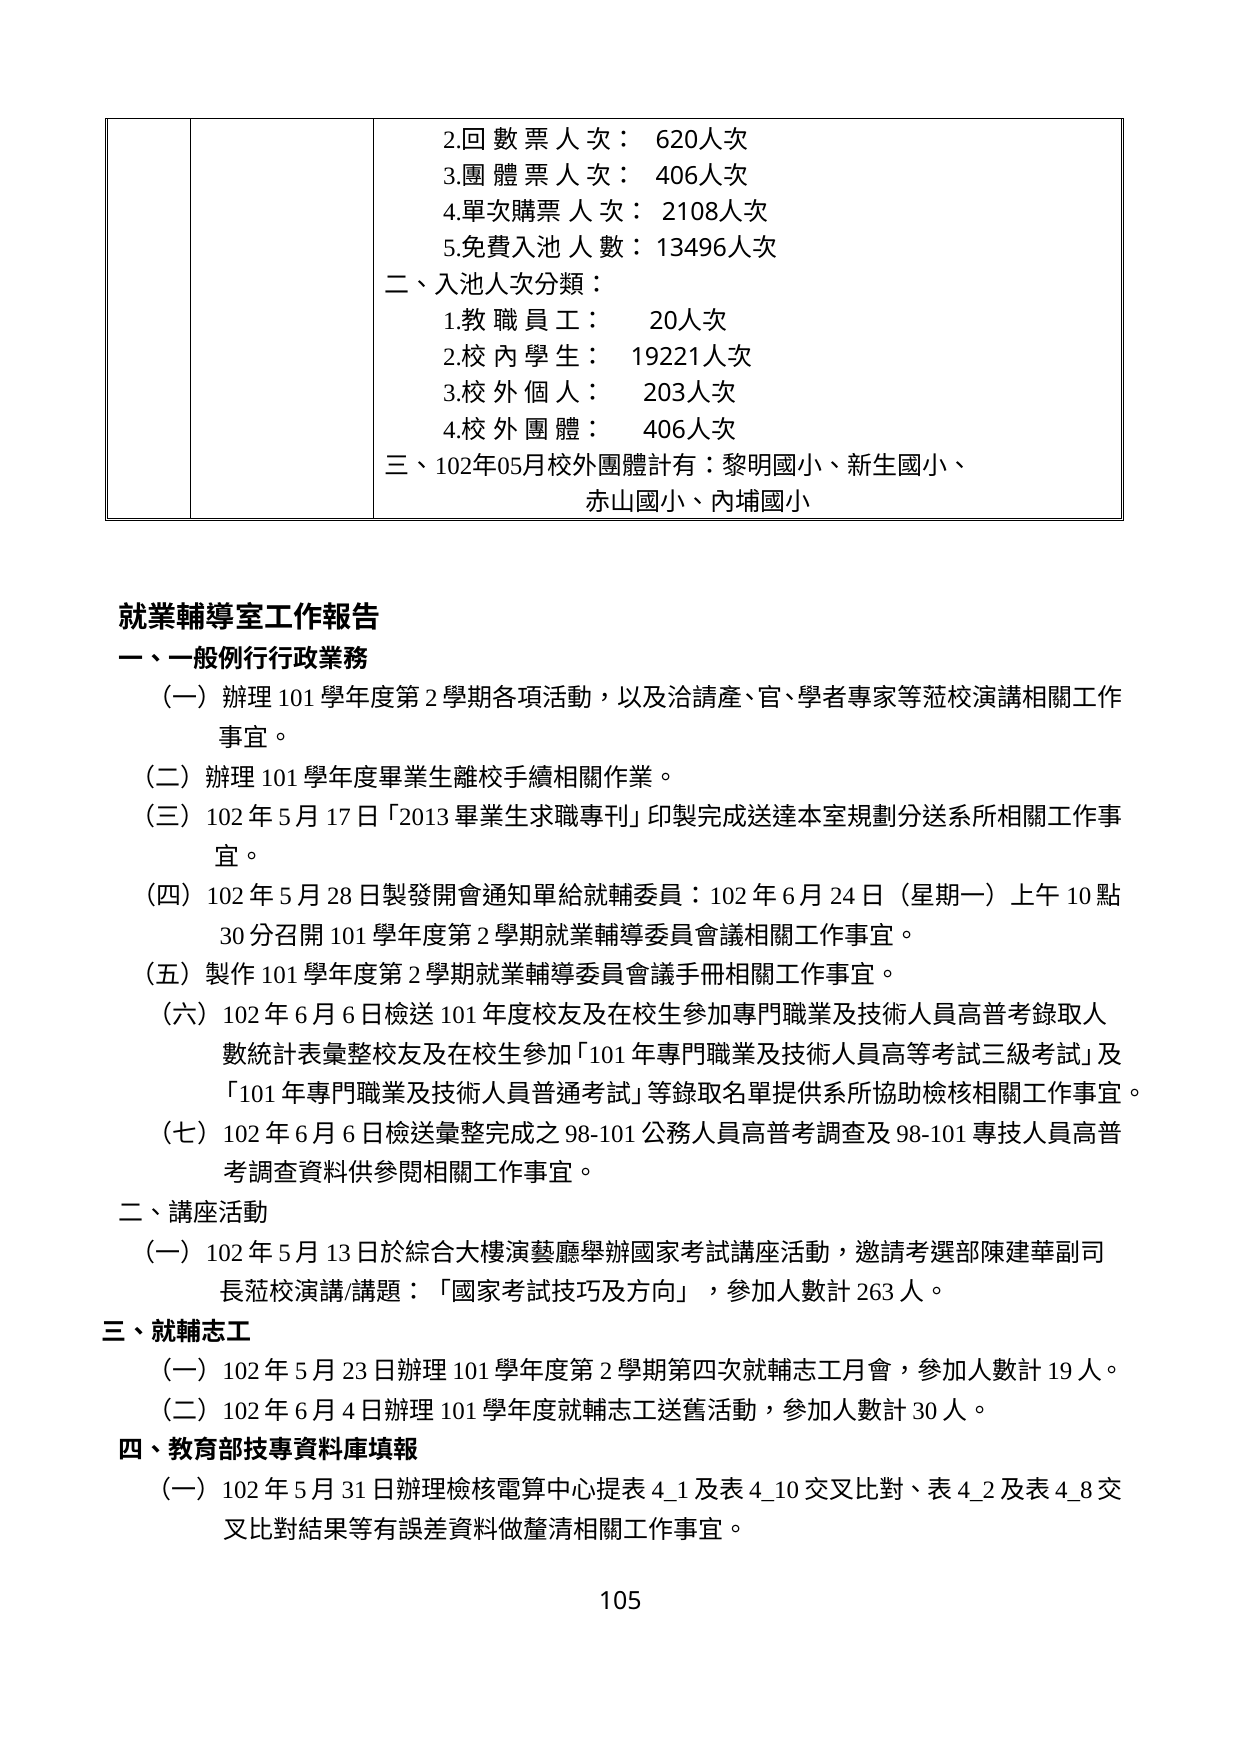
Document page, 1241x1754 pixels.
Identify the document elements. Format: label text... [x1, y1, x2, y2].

text （五）製作101學年度第2學期就業輔導委員會議手冊相關工作事宜。 [118, 952, 1122, 992]
table_cell [191, 119, 373, 518]
text 三、就輔志工 [89, 1308, 1122, 1348]
text （二）102年6月4日辦理101學年度就輔志工送舊活動，參加人數計30人。 [147, 1388, 1122, 1427]
text 四、教育部技專資料庫填報 [118, 1427, 1122, 1467]
text （一）辦理101學年度第2學期各項活動，以及洽請產、官、學者專家等蒞校演講相關工作事宜。 [147, 675, 1122, 754]
text （三）102年5月17日「2013畢業生求職專刊」印製完成送達本室規劃分送系所相關工作事宜。 [118, 794, 1122, 873]
text 二、講座活動 [118, 1190, 1122, 1229]
text 一、一般例行行政業務 [118, 636, 1122, 675]
text （二）辦理101學年度畢業生離校手續相關作業。 [118, 754, 1122, 794]
text （一）102年5月13日於綜合大樓演藝廳舉辦國家考試講座活動，邀請考選部陳建華副司長蒞校演講/講題：「國家考試技巧及方向」，參加人數計263人。 [118, 1229, 1122, 1308]
text （七）102年6月6日檢送彙整完成之98-101公務人員高普考調查及98-101專技人員高普考調查資料供參閱相關工作事宜。 [147, 1111, 1122, 1190]
text （一）102年5月31日辦理檢核電算中心提表4_1及表4_10交叉比對、表4_2及表4_8交叉比對結果等有誤差資料做釐清相關工作事宜。 [146, 1467, 1122, 1546]
table_cell [108, 119, 190, 518]
text （一）102年5月23日辦理101學年度第2學期第四次就輔志工月會，參加人數計19人。 [147, 1348, 1122, 1388]
text 就業輔導室工作報告 [118, 596, 1122, 636]
text （四）102年5月28日製發開會通知單給就輔委員：102年6月24日（星期一）上午10點30分召開101學年度第2學期就業輔導委員會議相關工作事宜。 [118, 873, 1122, 952]
table_cell 2.回 數 票 人 次： 620人次 3.團 體 票 人 次： 406人次 4.單次購票 人 次： 2108人次 5.免費入池 人 數： 13496人次 二、入池人次分類： 1.教 職 員 工： 20人次 2.校 內 學 生： 19221人次 3.校 外 個 人： 203人次 4.校 外 團 體： 406人次 三、102年05月校外團體計有：黎明國小、新生國小、 赤山國小、內埔國小 [374, 119, 1121, 518]
text （六）102年6月6日檢送101年度校友及在校生參加專門職業及技術人員高普考錄取人數統計表彙整校友及在校生參加「101年專門職業及技術人員高等考試三級考試」及「101年專門職業及技術人員普通考試」等錄取名單提供系所協助檢核相關工作事宜。 [147, 992, 1122, 1111]
